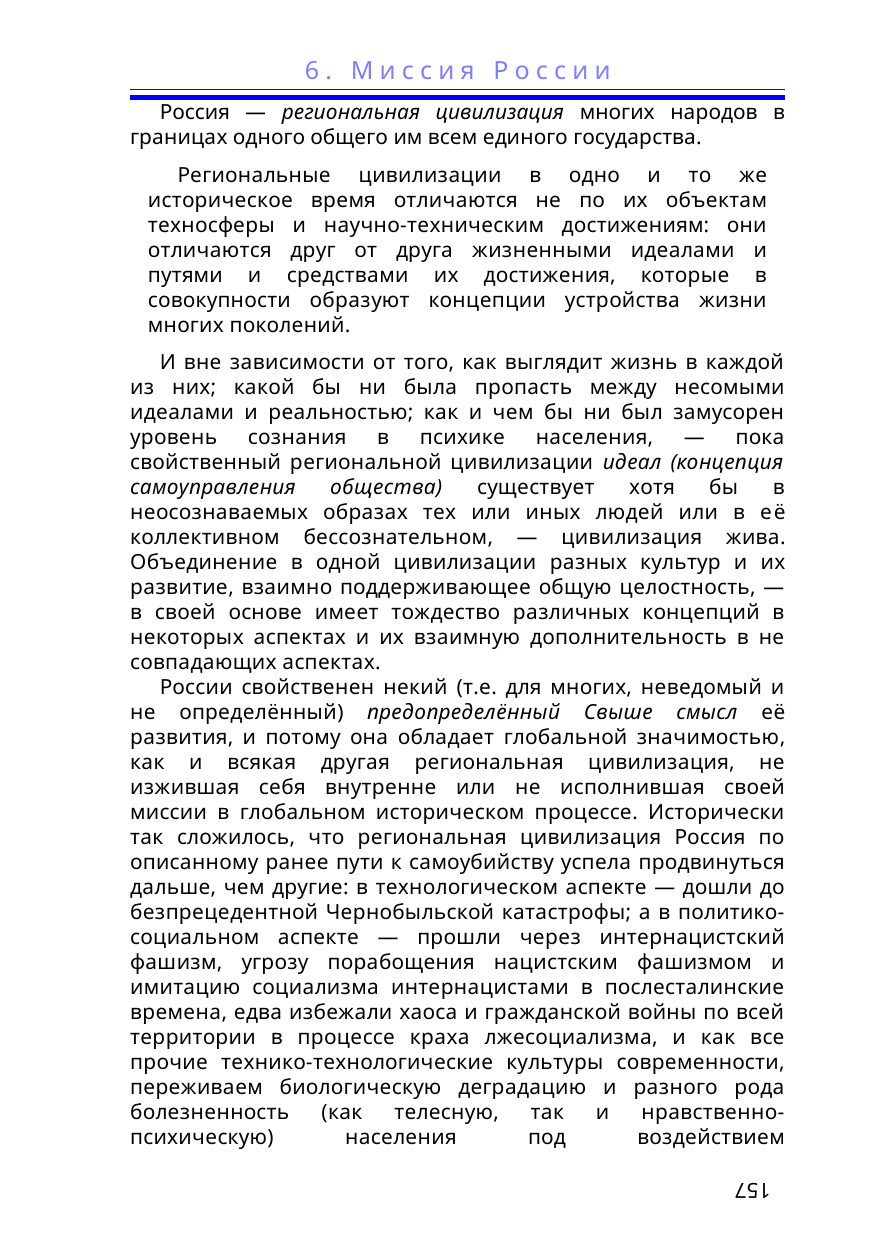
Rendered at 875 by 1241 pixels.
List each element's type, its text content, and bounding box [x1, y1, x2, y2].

text Россия — региональная цивилизация многих народов в границах одного общего им всем единого государства. [130, 100, 785, 150]
text России свойственен некий (т.е. для многих, неведомый и не определённый) предопределённый Свыше смысл её развития, и потому она обладает глобальной значимостью, как и всякая другая региональная цивилизация, не изжившая себя внутренне или не исполнившая своей миссии в глобальном историческом процессе. Исторически так сложилось, что региональная цивилизация Россия по описанному ранее пути к самоубийству успела продвинуться дальше, чем другие: в технологическом аспекте — дошли до безпрецедентной Чернобыльской катастрофы; а в политико-социальном аспекте — прошли через интернацистский фашизм, угрозу порабощения нацистским фашизмом и имитацию социализма интернацистами в послесталинские времена, едва избежали хаоса и гражданской войны по всей территории в процессе краха лжесоциализма, и как все прочие технико-технологические культуры современности, переживаем биологическую деградацию и разного рода болезненность (как телесную, так и нравственно-психическую) населения под воздействием [130, 675, 785, 1150]
text И вне зависимости от того, как выглядит жизнь в каждой из них; какой бы ни была пропасть между несомыми идеалами и реальностью; как и чем бы ни был замусорен уровень сознания в психике населения, — пока свойственный региональной цивилизации идеал (концепция самоуправления общества) существует хотя бы в неосознаваемых образах тех или иных людей или в её коллективном бессознательном, — цивилизация жива. Объединение в одной цивилизации разных культур и их развитие, взаимно поддерживающее общую целостность, — в своей основе имеет тождество различных концепций в некоторых аспектах и их взаимную дополнительность в не совпадающих аспектах. [130, 350, 785, 675]
text Региональные цивилизации в одно и то же историческое время отличаются не по их объектам техносферы и научно-техническим достижениям: они отличаются друг от друга жизненными идеалами и путями и средствами их достижения, которые в совокупности образуют концепции устройства жизни многих поколений. [148, 162, 768, 337]
